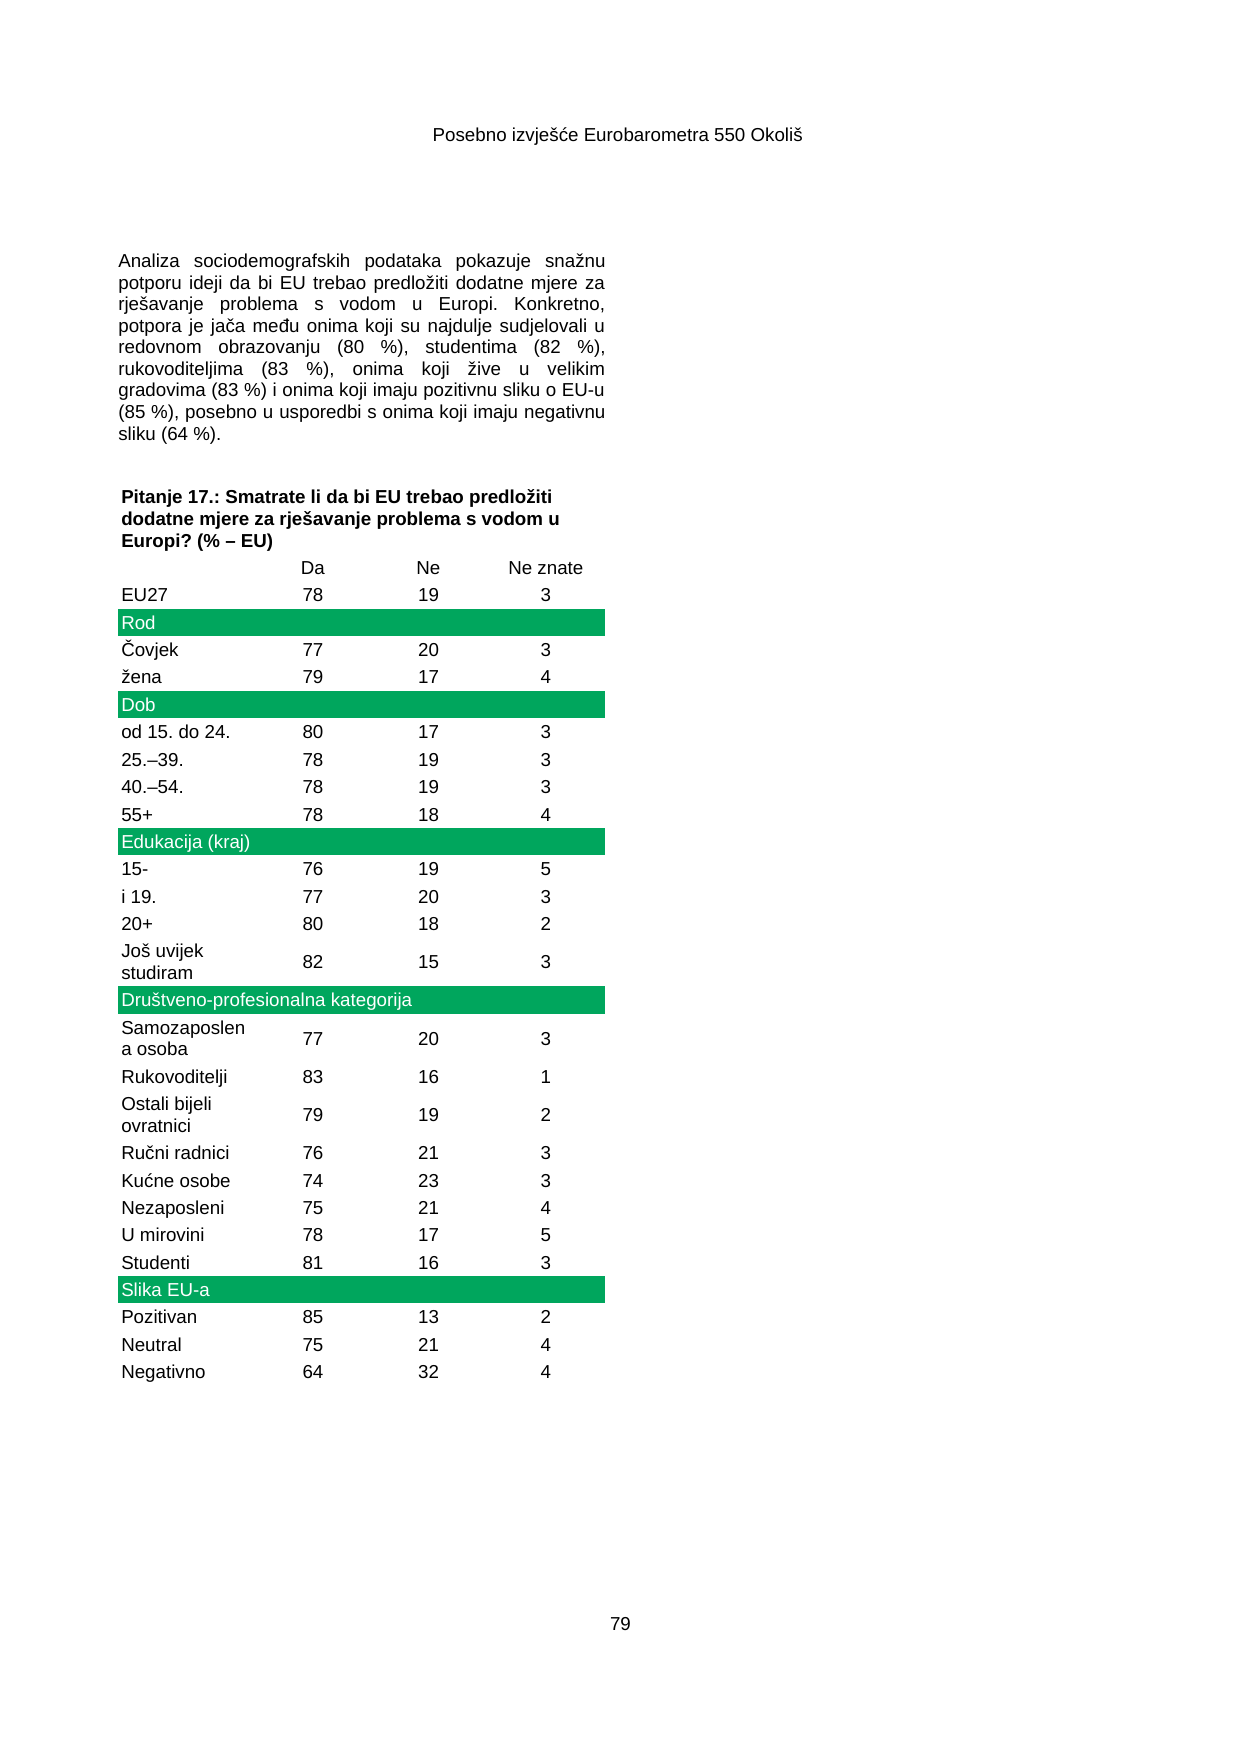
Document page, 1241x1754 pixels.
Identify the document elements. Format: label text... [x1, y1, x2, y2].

table_cell 32 [371, 1358, 486, 1386]
table_cell Slika EU-a [118, 1276, 605, 1303]
table_cell 19 [371, 855, 486, 883]
table_cell 21 [371, 1139, 486, 1166]
table_cell 20 [371, 883, 486, 910]
table_cell 80 [254, 718, 371, 746]
table_cell 18 [371, 800, 486, 828]
table_cell 3 [486, 636, 605, 663]
table_cell 20 [371, 1014, 486, 1063]
table_cell 75 [254, 1194, 371, 1221]
table_cell Negativno [118, 1358, 254, 1386]
table_cell 78 [254, 1221, 371, 1249]
table_cell 77 [254, 1014, 371, 1063]
table_cell 4 [486, 664, 605, 691]
table_cell 17 [371, 664, 486, 691]
table_cell 3 [486, 1014, 605, 1063]
table_cell Samozaposlena osoba [118, 1014, 254, 1063]
table_cell 3 [486, 718, 605, 746]
table_cell 21 [371, 1331, 486, 1358]
table_cell 3 [486, 581, 605, 609]
table_cell 3 [486, 773, 605, 800]
table_cell 74 [254, 1166, 371, 1194]
table_cell Da [254, 554, 371, 581]
table_cell Ne [371, 554, 486, 581]
table_cell 79 [254, 1090, 371, 1139]
table_cell 2 [486, 1090, 605, 1139]
table_cell 2 [486, 910, 605, 937]
table_cell U mirovini [118, 1221, 254, 1249]
table_cell 77 [254, 883, 371, 910]
table_cell Studenti [118, 1249, 254, 1276]
table_cell 5 [486, 855, 605, 883]
table_cell 17 [371, 1221, 486, 1249]
table_cell 3 [486, 1249, 605, 1276]
table_cell 4 [486, 1331, 605, 1358]
table_cell 78 [254, 800, 371, 828]
table_cell Još uvijek studiram [118, 938, 254, 986]
table_cell 21 [371, 1194, 486, 1221]
table_cell 77 [254, 636, 371, 663]
table_cell 23 [371, 1166, 486, 1194]
table_cell 4 [486, 1194, 605, 1221]
table_cell Dob [118, 691, 605, 718]
table_cell 76 [254, 1139, 371, 1166]
table_cell 3 [486, 1166, 605, 1194]
table_cell 18 [371, 910, 486, 937]
table_cell 15- [118, 855, 254, 883]
table_cell 17 [371, 718, 486, 746]
table_cell 5 [486, 1221, 605, 1249]
table_cell Rod [118, 609, 605, 636]
table_cell Rukovoditelji [118, 1063, 254, 1090]
table_cell Ručni radnici [118, 1139, 254, 1166]
table_cell 78 [254, 581, 371, 609]
table_cell Kućne osobe [118, 1166, 254, 1194]
table_cell 75 [254, 1331, 371, 1358]
table_cell [118, 554, 254, 581]
table_cell 78 [254, 746, 371, 773]
table_header Pitanje 17.: Smatrate li da bi EU trebao predložiti dodatne mjere za rješavanje problema s vodom u Europi? (% – EU) [118, 483, 605, 554]
table_cell 16 [371, 1063, 486, 1090]
table_cell 81 [254, 1249, 371, 1276]
table_cell Neutral [118, 1331, 254, 1358]
table_cell 3 [486, 938, 605, 986]
text Analiza sociodemografskih podataka pokazuje snažnu potporu ideji da bi EU trebao predložiti dodatne mjere za rješavanje problema s vodom u Europi. Konkretno, potpora je jača među onima koji su najdulje sudjelovali u redovnom obrazovanju (80 %), studentima (82 %), rukovoditeljima (83 %), onima koji žive u velikim gradovima (83 %) i onima koji imaju pozitivnu sliku o EU-u (85 %), posebno u usporedbi s onima koji imaju negativnu sliku (64 %). [118, 250, 605, 444]
table_cell Društveno-profesionalna kategorija [118, 986, 605, 1014]
table_cell 3 [486, 746, 605, 773]
table_cell i 19. [118, 883, 254, 910]
table_cell 40.–54. [118, 773, 254, 800]
table_cell od 15. do 24. [118, 718, 254, 746]
table_cell 83 [254, 1063, 371, 1090]
table_cell Pozitivan [118, 1304, 254, 1331]
table_cell 85 [254, 1304, 371, 1331]
table_cell 19 [371, 581, 486, 609]
table_cell 25.–39. [118, 746, 254, 773]
table_cell 4 [486, 800, 605, 828]
table_cell Čovjek [118, 636, 254, 663]
table_cell 76 [254, 855, 371, 883]
table_cell 15 [371, 938, 486, 986]
table_cell 3 [486, 1139, 605, 1166]
table_cell 16 [371, 1249, 486, 1276]
table_cell Ostali bijeli ovratnici [118, 1090, 254, 1139]
table_cell 20 [371, 636, 486, 663]
table_cell 1 [486, 1063, 605, 1090]
table_cell 20+ [118, 910, 254, 937]
table_cell Edukacija (kraj) [118, 828, 605, 855]
table_cell 19 [371, 746, 486, 773]
table_cell žena [118, 664, 254, 691]
table_cell EU27 [118, 581, 254, 609]
table_cell Ne znate [486, 554, 605, 581]
table_cell 80 [254, 910, 371, 937]
table_cell 78 [254, 773, 371, 800]
table_cell 64 [254, 1358, 371, 1386]
table_cell 82 [254, 938, 371, 986]
table_cell 55+ [118, 800, 254, 828]
table_cell 79 [254, 664, 371, 691]
table_cell Nezaposleni [118, 1194, 254, 1221]
table_cell 2 [486, 1304, 605, 1331]
table_cell 3 [486, 883, 605, 910]
table_cell 4 [486, 1358, 605, 1386]
table_cell 19 [371, 1090, 486, 1139]
table_cell 13 [371, 1304, 486, 1331]
table_cell 19 [371, 773, 486, 800]
